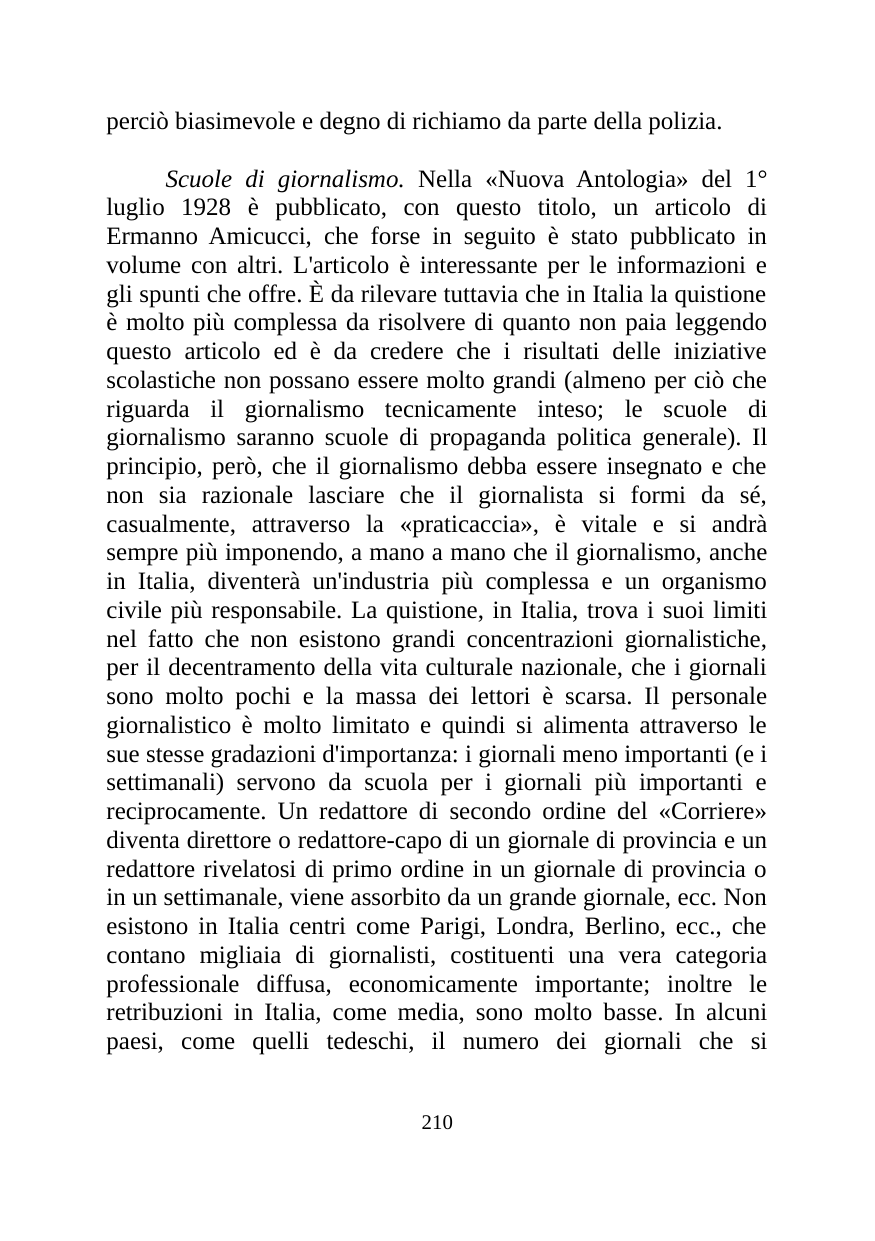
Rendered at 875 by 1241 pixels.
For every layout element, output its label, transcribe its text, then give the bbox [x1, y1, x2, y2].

text perciò biasimevole e degno di richiamo da parte della polizia. [106, 106, 768, 135]
text Scuole di giornalismo. Nella «Nuova Antologia» del 1° luglio 1928 è pubblicato, con questo titolo, un articolo di Ermanno Amicucci, che forse in seguito è stato pubblicato in volume con altri. L'articolo è interessante per le informazioni e gli spunti che offre. È da rilevare tuttavia che in Italia la quistione è molto più complessa da risolvere di quanto non paia leggendo questo articolo ed è da credere che i risultati delle iniziative scolastiche non possano essere molto grandi (almeno per ciò che riguarda il giornalismo tecnicamente inteso; le scuole di giornalismo saranno scuole di propaganda politica generale). Il principio, però, che il giornalismo debba essere insegnato e che non sia razionale lasciare che il giornalista si formi da sé, casualmente, attraverso la «praticaccia», è vitale e si andrà sempre più imponendo, a mano a mano che il giornalismo, anche in Italia, diventerà un'industria più complessa e un organismo civile più responsabile. La quistione, in Italia, trova i suoi limiti nel fatto che non esistono grandi concentrazioni giornalistiche, per il decentramento della vita culturale nazionale, che i giornali sono molto pochi e la massa dei lettori è scarsa. Il personale giornalistico è molto limitato e quindi si alimenta attraverso le sue stesse gradazioni d'importanza: i giornali meno importanti (e i settimanali) servono da scuola per i giornali più importanti e reciprocamente. Un redattore di secondo ordine del «Corriere» diventa direttore o redattore-capo di un giornale di provincia e un redattore rivelatosi di primo ordine in un giornale di provincia o in un settimanale, viene assorbito da un grande giornale, ecc. Non esistono in Italia centri come Parigi, Londra, Berlino, ecc., che contano migliaia di giornalisti, costituenti una vera categoria professionale diffusa, economicamente importante; inoltre le retribuzioni in Italia, come media, sono molto basse. In alcuni paesi, come quelli tedeschi, il numero dei giornali che si [106, 164, 768, 1055]
